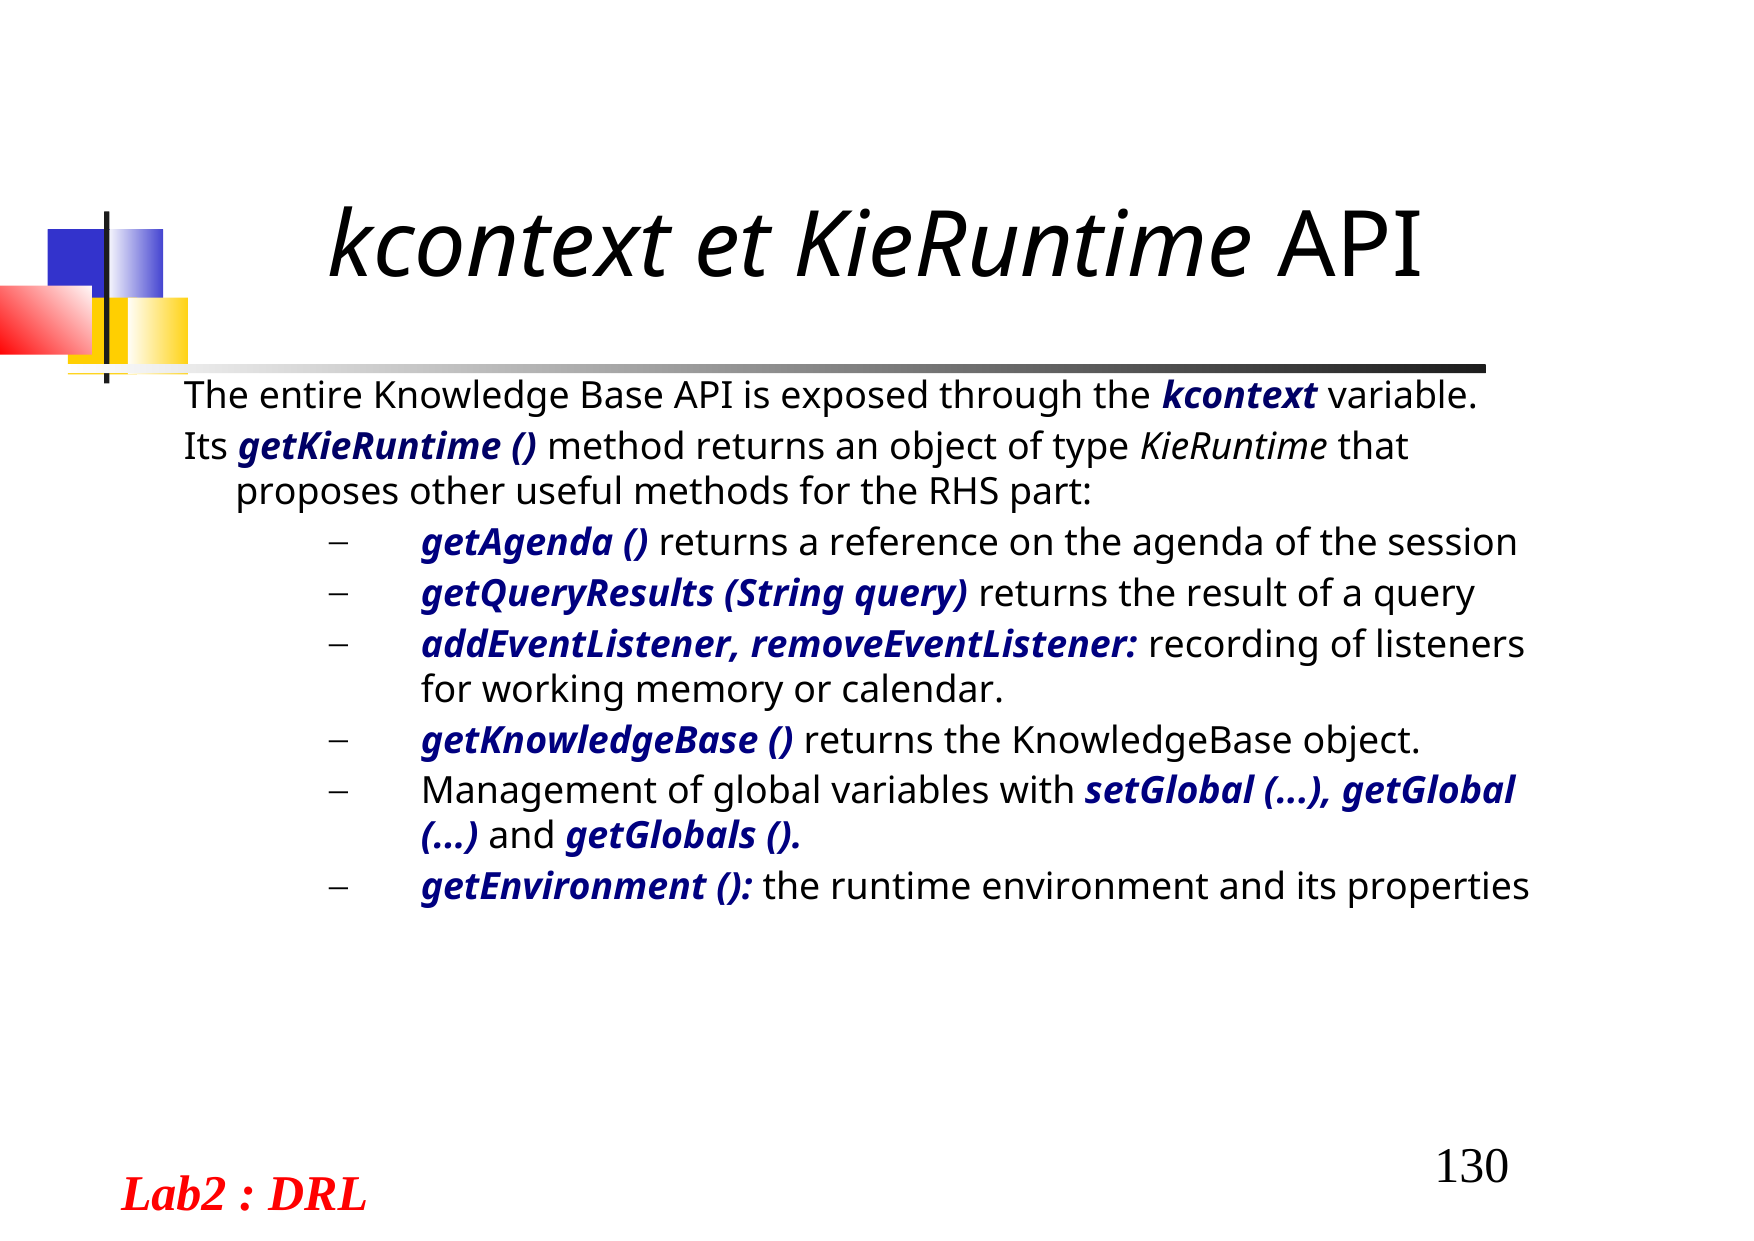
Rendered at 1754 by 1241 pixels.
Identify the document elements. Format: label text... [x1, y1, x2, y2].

title kcontext et KieRuntime API [179, 147, 1572, 344]
text_box Lab2 : DRL [106, 1157, 384, 1233]
list The entire Knowledge Base API is exposed through the kcontext variable. Its getKieRuntime () method returns an object of type KieRuntime that proposes other useful methods for the RHS part: getAgenda () returns a reference on the agenda of the session getQueryResults (String query) returns the result of a query addEventListener, removeEventListener: recording of listeners for working memory or calendar. getKnowledgeBase () returns the KnowledgeBase object. Management of global variables with setGlobal (...), getGlobal (...) and getGlobals (). getEnvironment (): the runtime environment and its properties [179, 371, 1572, 1127]
